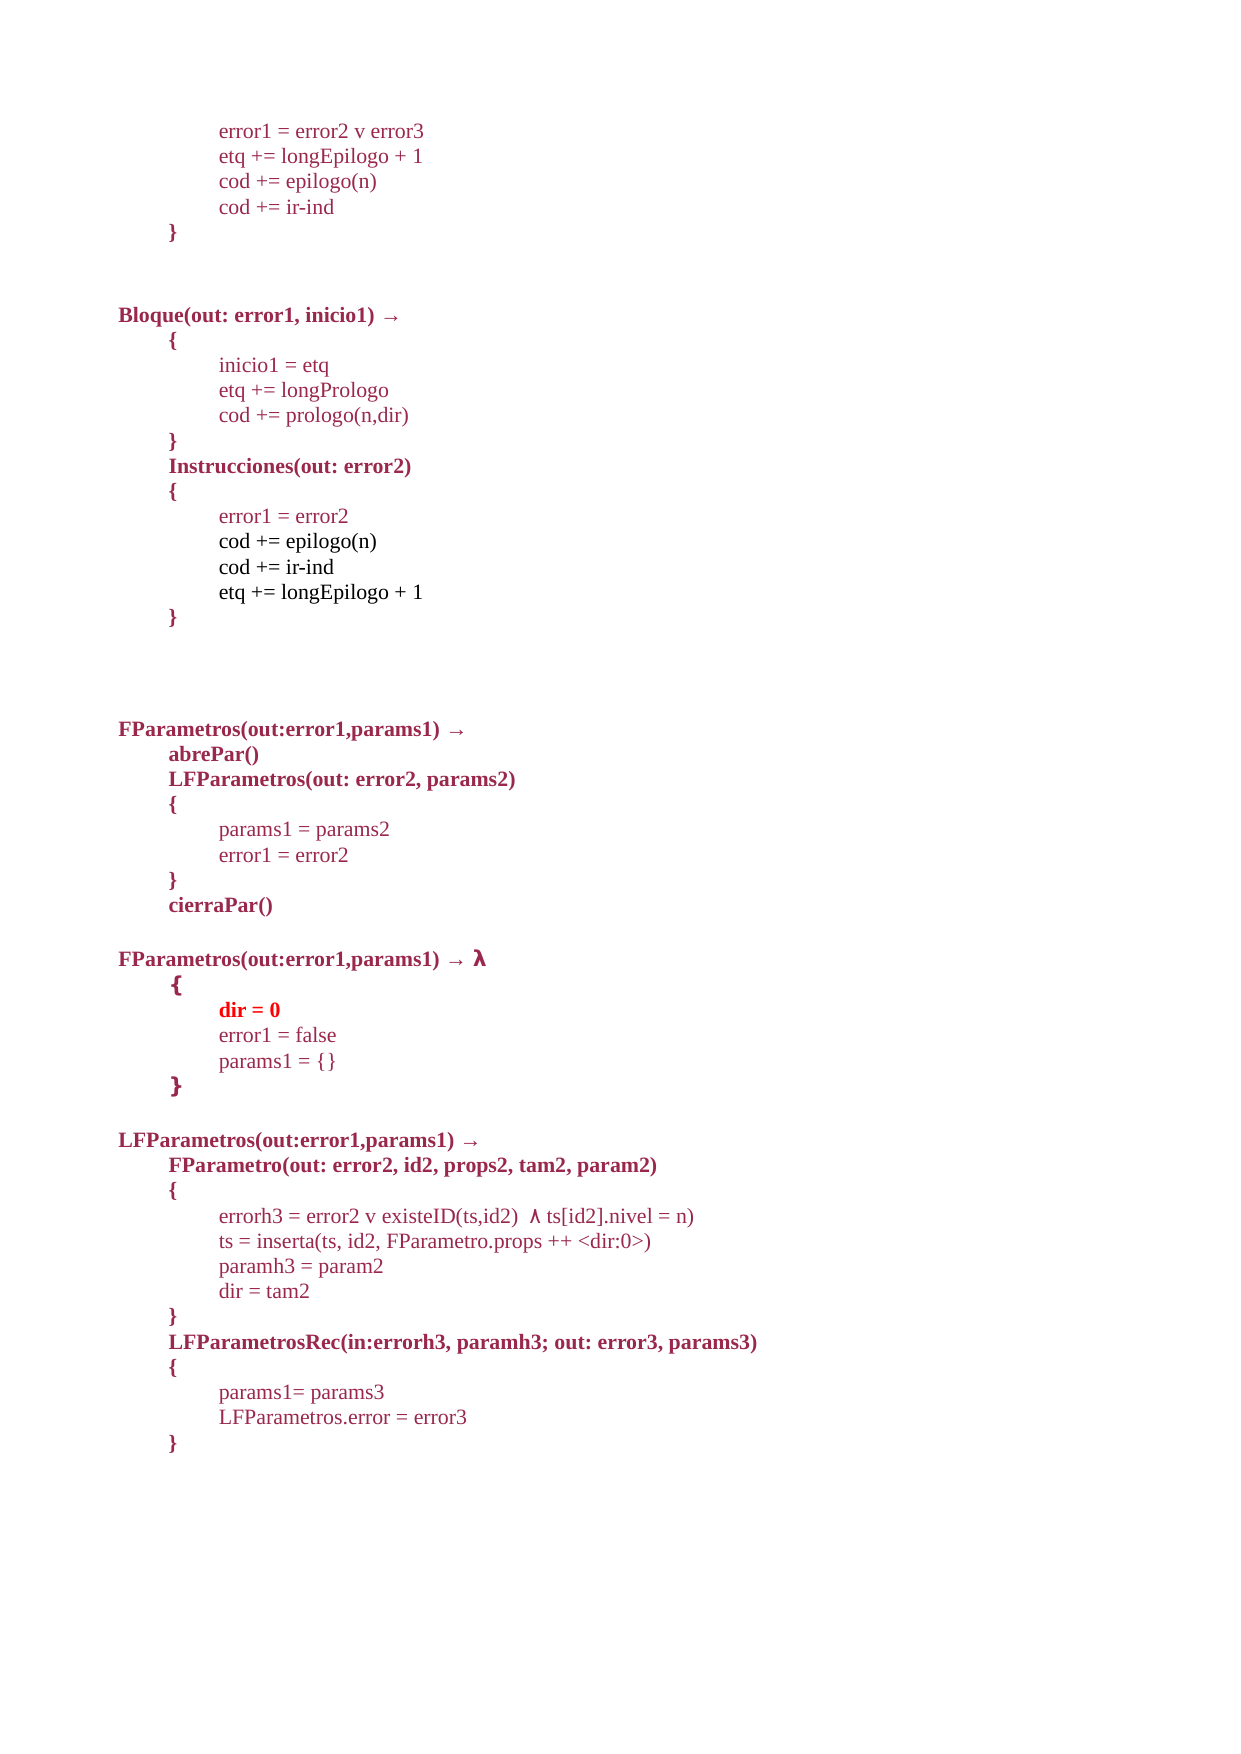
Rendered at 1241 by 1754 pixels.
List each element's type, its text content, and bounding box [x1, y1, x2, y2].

text cod += epilogo(n) [168, 528, 1122, 554]
text abrePar() [118, 741, 1122, 766]
text paramh3 = param2 [168, 1253, 1122, 1278]
text etq += longEpilogo + 1 [118, 579, 1122, 604]
text params1 = {} [168, 1048, 1122, 1073]
text etq += longEpilogo + 1 [168, 143, 1122, 168]
text ts = inserta(ts, id2, FParametro.props ++ <dir:0>) [168, 1228, 1122, 1253]
text } [168, 1303, 1122, 1329]
text LFParametrosRec(in:errorh3, paramh3; out: error3, params3) [168, 1329, 1122, 1354]
text { [168, 1177, 1122, 1203]
text { [168, 972, 1122, 997]
text error1 = error2 [168, 503, 1122, 528]
text { [168, 327, 1122, 352]
text LFParametros.error = error3 [168, 1404, 1122, 1429]
text params1= params3 [168, 1379, 1122, 1404]
text cod += prologo(n,dir) [168, 402, 1122, 428]
text } [168, 604, 1122, 629]
text error1 = error2 v error3 [168, 118, 1122, 143]
text } [168, 1073, 1122, 1098]
text } [168, 219, 1122, 244]
text } [168, 1429, 1122, 1455]
text } [168, 428, 1122, 453]
text FParametros(out:error1,params1) → λ [118, 946, 1122, 972]
text cod += epilogo(n) [168, 168, 1122, 194]
text params1 = params2 [168, 816, 1122, 842]
text { [168, 791, 1122, 816]
text } [168, 867, 1122, 892]
text cierraPar() [168, 892, 1122, 917]
text LFParametros(out:error1,params1) → [118, 1127, 1122, 1152]
text FParametros(out:error1,params1) → [118, 716, 1122, 741]
text Bloque(out: error1, inicio1) → [118, 302, 1122, 327]
text { [168, 1354, 1122, 1379]
text inicio1 = etq [168, 352, 1122, 377]
text etq += longPrologo [168, 377, 1122, 402]
text LFParametros(out: error2, params2) [168, 766, 1122, 791]
text { [168, 478, 1122, 503]
text error1 = false [168, 1022, 1122, 1048]
text cod += ir-ind [168, 194, 1122, 219]
text error1 = error2 [168, 842, 1122, 867]
text dir = 0 [168, 997, 1122, 1022]
text Instrucciones(out: error2) [168, 453, 1122, 478]
text errorh3 = error2 v existeID(ts,id2) ٨ ts[id2].nivel = n) [168, 1203, 1122, 1228]
text dir = tam2 [168, 1278, 1122, 1303]
text cod += ir-ind [168, 554, 1122, 579]
text FParametro(out: error2, id2, props2, tam2, param2) [168, 1152, 1122, 1177]
